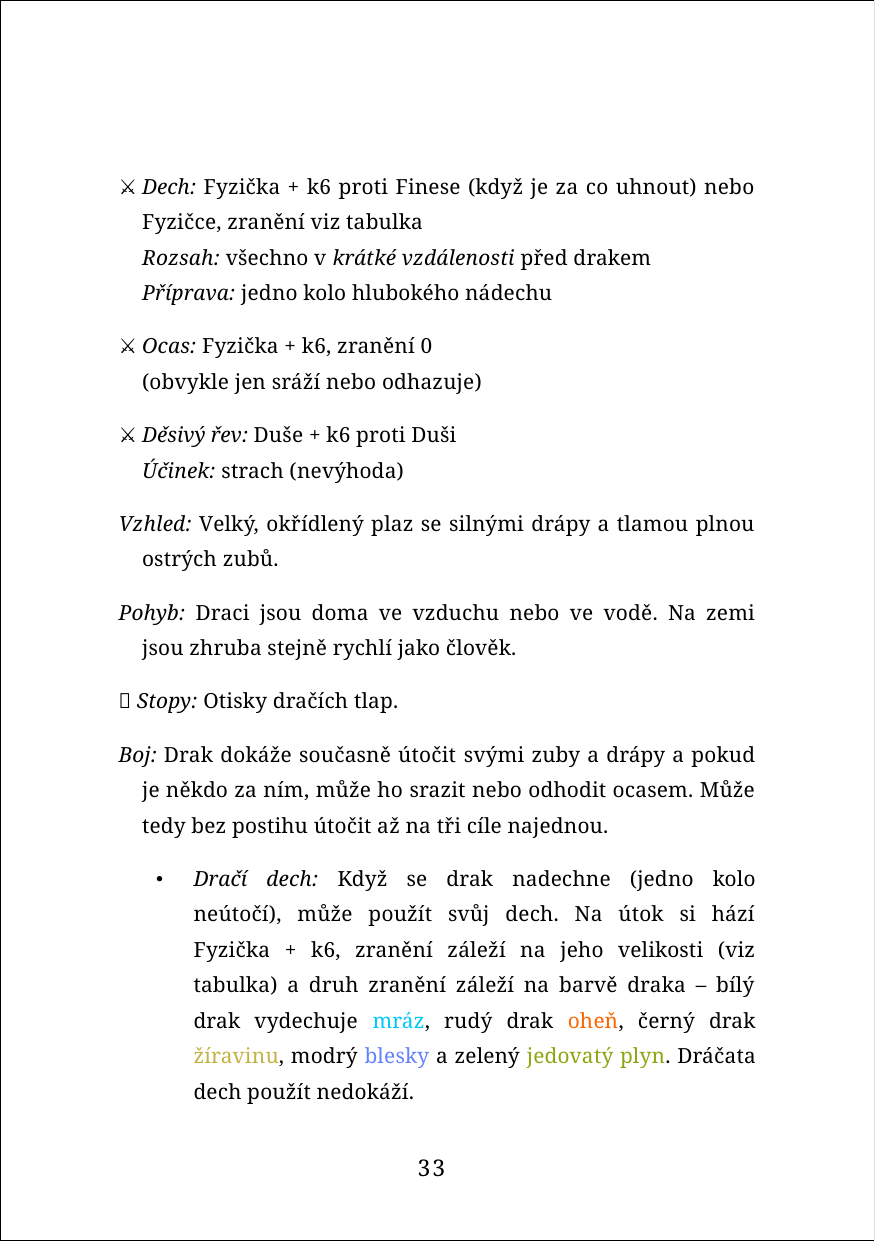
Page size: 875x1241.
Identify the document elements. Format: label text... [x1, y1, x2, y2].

text ⚔ Děsivý řev: Duše + k6 proti Duši [118, 420, 756, 449]
text Vzhled: Velký, okřídlený plaz se silnými drápy a tlamou plnou ostrých zubů. [118, 509, 756, 573]
text Účinek: strach (nevýhoda) [142, 456, 756, 484]
list Dračí dech: Když se drak nadechne (jedno kolo neútočí), může použít svůj dech. Na útok si hází Fyzička + k6, zranění záleží na jeho velikosti (viz tabulka) a druh zranění záleží na barvě draka – bílý drak vydechuje mráz, rudý drak oheň, černý drak žíravinu, modrý blesky a zelený jedovatý plyn. Dráčata dech použít nedokáží. [156, 864, 756, 1106]
text Rozsah: všechno v krátké vzdálenosti před drakem [142, 243, 756, 271]
text ⚔ Dech: Fyzička + k6 proti Finese (když je za co uhnout) nebo Fyzičce, zranění viz tabulka [118, 172, 756, 236]
text Pohyb: Draci jsou doma ve vzduchu nebo ve vodě. Na zemi jsou zhruba stejně rychlí jako člověk. [118, 598, 756, 662]
text ⚔ Ocas: Fyzička + k6, zranění 0 (obvykle jen sráží nebo odhazuje) [118, 332, 756, 396]
text 👣 Stopy: Otisky dračích tlap. [118, 687, 756, 715]
text Boj: Drak dokáže současně útočit svými zuby a drápy a pokud je někdo za ním, může ho srazit nebo odhodit ocasem. Může tedy bez postihu útočit až na tři cíle najednou. [118, 740, 756, 839]
text Příprava: jedno kolo hlubokého nádechu [142, 278, 756, 307]
